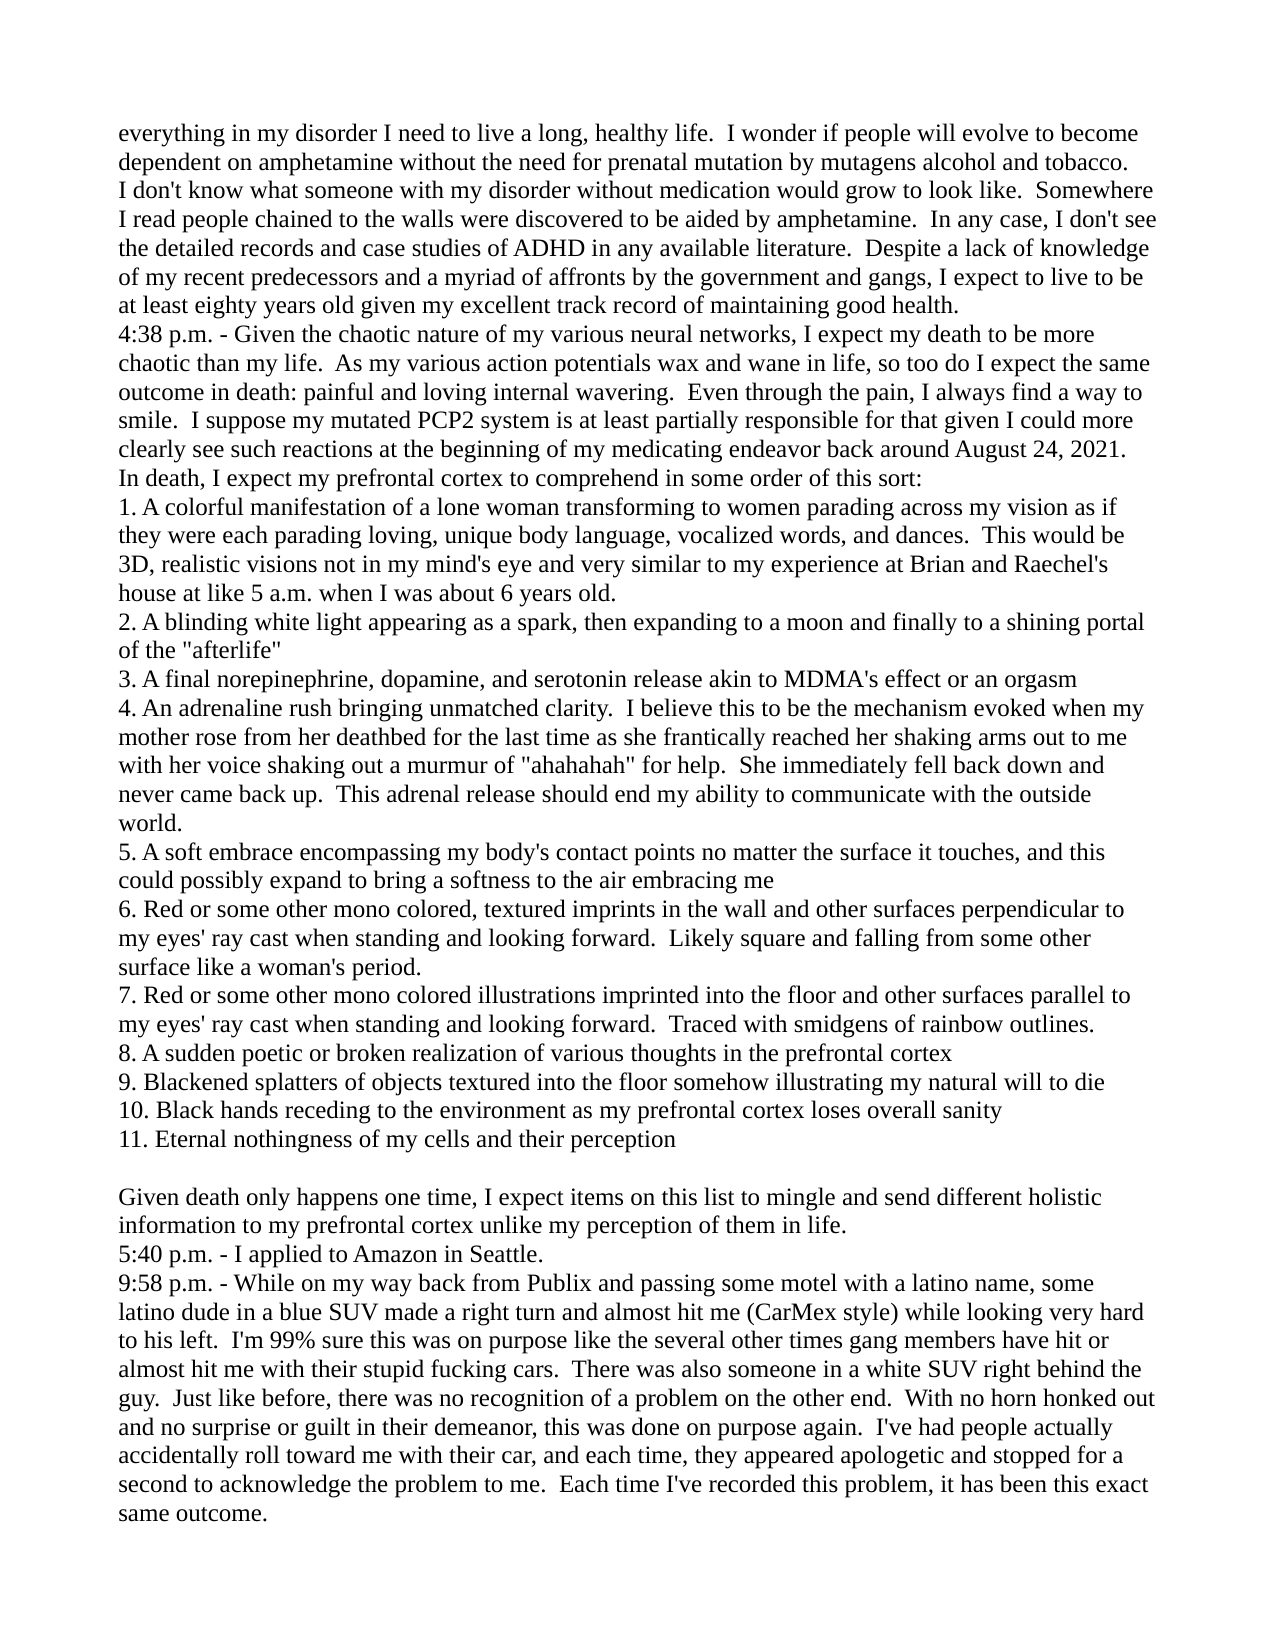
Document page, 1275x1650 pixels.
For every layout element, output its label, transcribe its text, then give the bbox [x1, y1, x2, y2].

text 11. Eternal nothingness of my cells and their perception [118, 1124, 1157, 1153]
text everything in my disorder I need to live a long, healthy life. I wonder if people will evolve to become dependent on amphetamine without the need for prenatal mutation by mutagens alcohol and tobacco. [118, 118, 1157, 176]
text In death, I expect my prefrontal cortex to comprehend in some order of this sort: [118, 463, 1157, 492]
text 5. A soft embrace encompassing my body's contact points no matter the surface it touches, and this could possibly expand to bring a softness to the air embracing me [118, 837, 1157, 894]
text 9:58 p.m. - While on my way back from Publix and passing some motel with a latino name, some latino dude in a blue SUV made a right turn and almost hit me (CarMex style) while looking very hard to his left. I'm 99% sure this was on purpose like the several other times gang members have hit or almost hit me with their stupid fucking cars. There was also someone in a white SUV right behind the guy. Just like before, there was no recognition of a problem on the other end. With no horn honked out and no surprise or guilt in their demeanor, this was done on purpose again. I've had people actually accidentally roll toward me with their car, and each time, they appeared apologetic and stopped for a second to acknowledge the problem to me. Each time I've recorded this problem, it has been this exact same outcome. [118, 1268, 1157, 1527]
text 2. A blinding white light appearing as a spark, then expanding to a moon and finally to a shining portal of the "afterlife" [118, 607, 1157, 664]
text 5:40 p.m. - I applied to Amazon in Seattle. [118, 1239, 1157, 1268]
text 9. Blackened splatters of objects textured into the floor somehow illustrating my natural will to die [118, 1067, 1157, 1096]
text 10. Black hands receding to the environment as my prefrontal cortex loses overall sanity [118, 1096, 1157, 1124]
text Given death only happens one time, I expect items on this list to mingle and send different holistic information to my prefrontal cortex unlike my perception of them in life. [118, 1182, 1157, 1239]
text 7. Red or some other mono colored illustrations imprinted into the floor and other surfaces parallel to my eyes' ray cast when standing and looking forward. Traced with smidgens of rainbow outlines. [118, 981, 1157, 1038]
text I don't know what someone with my disorder without medication would grow to look like. Somewhere I read people chained to the walls were discovered to be aided by amphetamine. In any case, I don't see the detailed records and case studies of ADHD in any available literature. Despite a lack of knowledge of my recent predecessors and a myriad of affronts by the government and gangs, I expect to live to be at least eighty years old given my excellent track record of maintaining good health. [118, 176, 1157, 319]
text 6. Red or some other mono colored, textured imprints in the wall and other surfaces perpendicular to my eyes' ray cast when standing and looking forward. Likely square and falling from some other surface like a woman's period. [118, 894, 1157, 981]
text 1. A colorful manifestation of a lone woman transforming to women parading across my vision as if they were each parading loving, unique body language, vocalized words, and dances. This would be 3D, realistic visions not in my mind's eye and very similar to my experience at Brian and Raechel's house at like 5 a.m. when I was about 6 years old. [118, 492, 1157, 607]
text 3. A final norepinephrine, dopamine, and serotonin release akin to MDMA's effect or an orgasm [118, 664, 1157, 693]
text 4:38 p.m. - Given the chaotic nature of my various neural networks, I expect my death to be more chaotic than my life. As my various action potentials wax and wane in life, so too do I expect the same outcome in death: painful and loving internal wavering. Even through the pain, I always find a way to smile. I suppose my mutated PCP2 system is at least partially responsible for that given I could more clearly see such reactions at the beginning of my medicating endeavor back around August 24, 2021. [118, 319, 1157, 463]
text 8. A sudden poetic or broken realization of various thoughts in the prefrontal cortex [118, 1038, 1157, 1067]
text 4. An adrenaline rush bringing unmatched clarity. I believe this to be the mechanism evoked when my mother rose from her deathbed for the last time as she frantically reached her shaking arms out to me with her voice shaking out a murmur of "ahahahah" for help. She immediately fell back down and never came back up. This adrenal release should end my ability to communicate with the outside world. [118, 693, 1157, 837]
